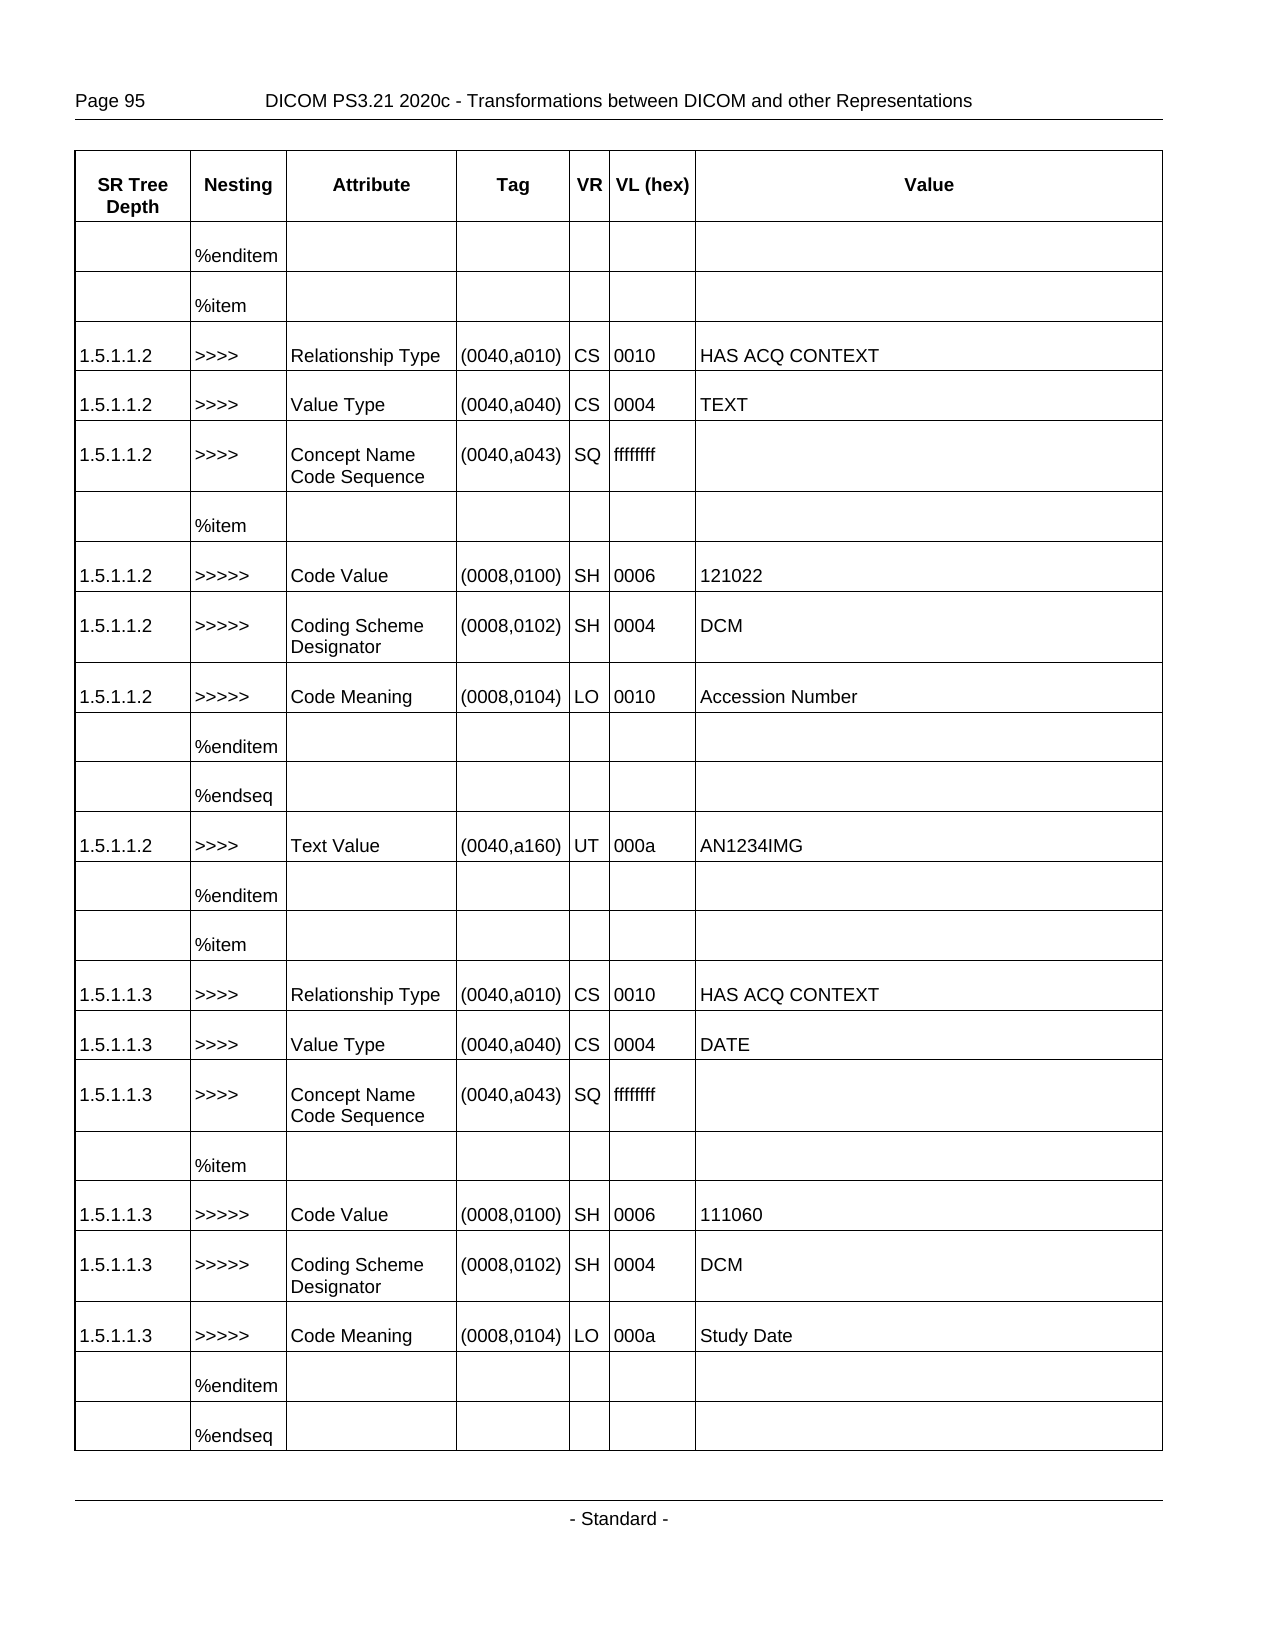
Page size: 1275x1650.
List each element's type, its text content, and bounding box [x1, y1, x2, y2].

table_cell >>>>> [191, 1181, 286, 1230]
table_cell 1.5.1.1.2 [76, 371, 190, 420]
table_cell (0008,0102) [457, 592, 569, 662]
table_cell 1.5.1.1.2 [76, 592, 190, 662]
table_cell 000a [610, 812, 695, 861]
table_cell CS [570, 371, 609, 420]
table_cell [457, 1132, 569, 1180]
table_cell %enditem [191, 862, 286, 910]
table_cell [696, 1132, 1162, 1180]
table_cell [696, 492, 1162, 541]
table_cell 0010 [610, 961, 695, 1010]
table_cell [570, 1132, 609, 1180]
table_cell SH [570, 592, 609, 662]
table_cell 000a [610, 1302, 695, 1351]
table_cell [76, 222, 190, 271]
table_cell %endseq [191, 1402, 286, 1450]
table_cell [610, 1402, 695, 1450]
table_cell SQ [570, 421, 609, 491]
table_cell >>>>> [191, 592, 286, 662]
table_cell Relationship Type [287, 322, 456, 370]
table_header SR Tree Depth [76, 151, 190, 221]
table_cell >>>>> [191, 1302, 286, 1351]
table_cell CS [570, 961, 609, 1010]
table_cell ffffffff [610, 421, 695, 491]
table_cell 0006 [610, 1181, 695, 1230]
table_cell [570, 1402, 609, 1450]
table_cell [696, 1402, 1162, 1450]
table_cell [76, 272, 190, 321]
table_cell [457, 1352, 569, 1401]
table_cell [570, 862, 609, 910]
table_cell [696, 1352, 1162, 1401]
table_header Nesting [191, 151, 286, 221]
table_cell [287, 862, 456, 910]
table_cell 1.5.1.1.3 [76, 961, 190, 1010]
table_cell Coding Scheme Designator [287, 1231, 456, 1301]
table_cell Code Meaning [287, 1302, 456, 1351]
table_cell [610, 1132, 695, 1180]
table_cell ffffffff [610, 1060, 695, 1131]
table_cell (0040,a010) [457, 961, 569, 1010]
table_cell 121022 [696, 542, 1162, 591]
table_cell [457, 862, 569, 910]
table_cell 1.5.1.1.2 [76, 322, 190, 370]
table_cell DCM [696, 1231, 1162, 1301]
table_cell 1.5.1.1.3 [76, 1011, 190, 1059]
table_cell Concept Name Code Sequence [287, 1060, 456, 1131]
table_cell [570, 492, 609, 541]
table_cell [610, 911, 695, 960]
table_cell TEXT [696, 371, 1162, 420]
table_cell 1.5.1.1.2 [76, 542, 190, 591]
table_cell (0040,a043) [457, 1060, 569, 1131]
table_cell [457, 713, 569, 761]
table_cell >>>> [191, 421, 286, 491]
table_cell >>>> [191, 961, 286, 1010]
table_cell 0004 [610, 592, 695, 662]
table_cell (0040,a160) [457, 812, 569, 861]
table_cell >>>>> [191, 542, 286, 591]
table_header Value [696, 151, 1162, 221]
table_cell 0010 [610, 322, 695, 370]
table_cell SH [570, 542, 609, 591]
table_cell Accession Number [696, 663, 1162, 712]
table_cell 1.5.1.1.3 [76, 1302, 190, 1351]
table_cell [76, 1132, 190, 1180]
table_cell UT [570, 812, 609, 861]
table_cell Study Date [696, 1302, 1162, 1351]
table_cell CS [570, 1011, 609, 1059]
table_cell >>>>> [191, 1231, 286, 1301]
table_cell %enditem [191, 222, 286, 271]
table_cell [76, 492, 190, 541]
table_cell [570, 272, 609, 321]
table_cell [76, 762, 190, 811]
table_cell [696, 1060, 1162, 1131]
table_cell Code Value [287, 1181, 456, 1230]
table_cell [696, 222, 1162, 271]
table_cell [570, 1352, 609, 1401]
table_cell [457, 911, 569, 960]
table_cell %item [191, 492, 286, 541]
table_header Attribute [287, 151, 456, 221]
table_cell [610, 492, 695, 541]
table_cell >>>> [191, 1011, 286, 1059]
table_cell LO [570, 663, 609, 712]
table_cell LO [570, 1302, 609, 1351]
table_cell 111060 [696, 1181, 1162, 1230]
table_cell Concept Name Code Sequence [287, 421, 456, 491]
table_cell 1.5.1.1.2 [76, 421, 190, 491]
table_cell 0006 [610, 542, 695, 591]
table_header VR [570, 151, 609, 221]
table_cell >>>> [191, 1060, 286, 1131]
table_cell [570, 911, 609, 960]
table_cell Coding Scheme Designator [287, 592, 456, 662]
table_cell [287, 1402, 456, 1450]
table_cell [457, 272, 569, 321]
table_cell [287, 222, 456, 271]
table_cell DATE [696, 1011, 1162, 1059]
table_cell [287, 713, 456, 761]
table_cell 0004 [610, 1231, 695, 1301]
table_cell %item [191, 272, 286, 321]
table_cell [696, 272, 1162, 321]
table_cell SH [570, 1181, 609, 1230]
table_cell [610, 222, 695, 271]
table_cell >>>> [191, 812, 286, 861]
table_cell Relationship Type [287, 961, 456, 1010]
table_cell (0008,0104) [457, 1302, 569, 1351]
table_cell [570, 762, 609, 811]
table_cell %item [191, 911, 286, 960]
table_cell (0040,a010) [457, 322, 569, 370]
table_cell (0040,a040) [457, 371, 569, 420]
table_cell [287, 1132, 456, 1180]
table_cell %enditem [191, 1352, 286, 1401]
table_cell [287, 272, 456, 321]
table_cell HAS ACQ CONTEXT [696, 322, 1162, 370]
table_cell >>>> [191, 322, 286, 370]
table_cell 1.5.1.1.2 [76, 812, 190, 861]
table_cell (0040,a043) [457, 421, 569, 491]
table_cell [287, 1352, 456, 1401]
table_cell [287, 492, 456, 541]
table_cell 1.5.1.1.2 [76, 663, 190, 712]
table_cell AN1234IMG [696, 812, 1162, 861]
table_cell [610, 862, 695, 910]
table_cell %item [191, 1132, 286, 1180]
table_cell [76, 1402, 190, 1450]
table_cell [696, 713, 1162, 761]
table_cell %enditem [191, 713, 286, 761]
table_cell [610, 1352, 695, 1401]
table_cell [457, 492, 569, 541]
table_cell >>>> [191, 371, 286, 420]
table_cell 0010 [610, 663, 695, 712]
table_cell [696, 762, 1162, 811]
table_cell Value Type [287, 371, 456, 420]
table_cell Code Meaning [287, 663, 456, 712]
table_cell (0008,0100) [457, 542, 569, 591]
table_cell Value Type [287, 1011, 456, 1059]
table_cell [76, 862, 190, 910]
table_cell [570, 713, 609, 761]
table_cell [696, 911, 1162, 960]
table_cell Code Value [287, 542, 456, 591]
table_cell >>>>> [191, 663, 286, 712]
table_cell (0008,0102) [457, 1231, 569, 1301]
table_header Tag [457, 151, 569, 221]
table_cell (0040,a040) [457, 1011, 569, 1059]
table_cell Text Value [287, 812, 456, 861]
table_cell SH [570, 1231, 609, 1301]
table_cell [457, 222, 569, 271]
table_cell [610, 713, 695, 761]
table_cell [457, 1402, 569, 1450]
table_header VL (hex) [610, 151, 695, 221]
table_cell (0008,0104) [457, 663, 569, 712]
table_cell [457, 762, 569, 811]
table_cell [570, 222, 609, 271]
table_cell 1.5.1.1.3 [76, 1181, 190, 1230]
table_cell DCM [696, 592, 1162, 662]
table_cell [76, 911, 190, 960]
table_cell 1.5.1.1.3 [76, 1060, 190, 1131]
table_cell [287, 762, 456, 811]
table_cell [610, 272, 695, 321]
table_cell HAS ACQ CONTEXT [696, 961, 1162, 1010]
table_cell [287, 911, 456, 960]
table_cell [610, 762, 695, 811]
table_cell (0008,0100) [457, 1181, 569, 1230]
table_cell [696, 421, 1162, 491]
table_cell SQ [570, 1060, 609, 1131]
table_cell 1.5.1.1.3 [76, 1231, 190, 1301]
table_cell [696, 862, 1162, 910]
table_cell %endseq [191, 762, 286, 811]
table_cell 0004 [610, 371, 695, 420]
table_cell 0004 [610, 1011, 695, 1059]
table_cell CS [570, 322, 609, 370]
table_cell [76, 1352, 190, 1401]
table_cell [76, 713, 190, 761]
